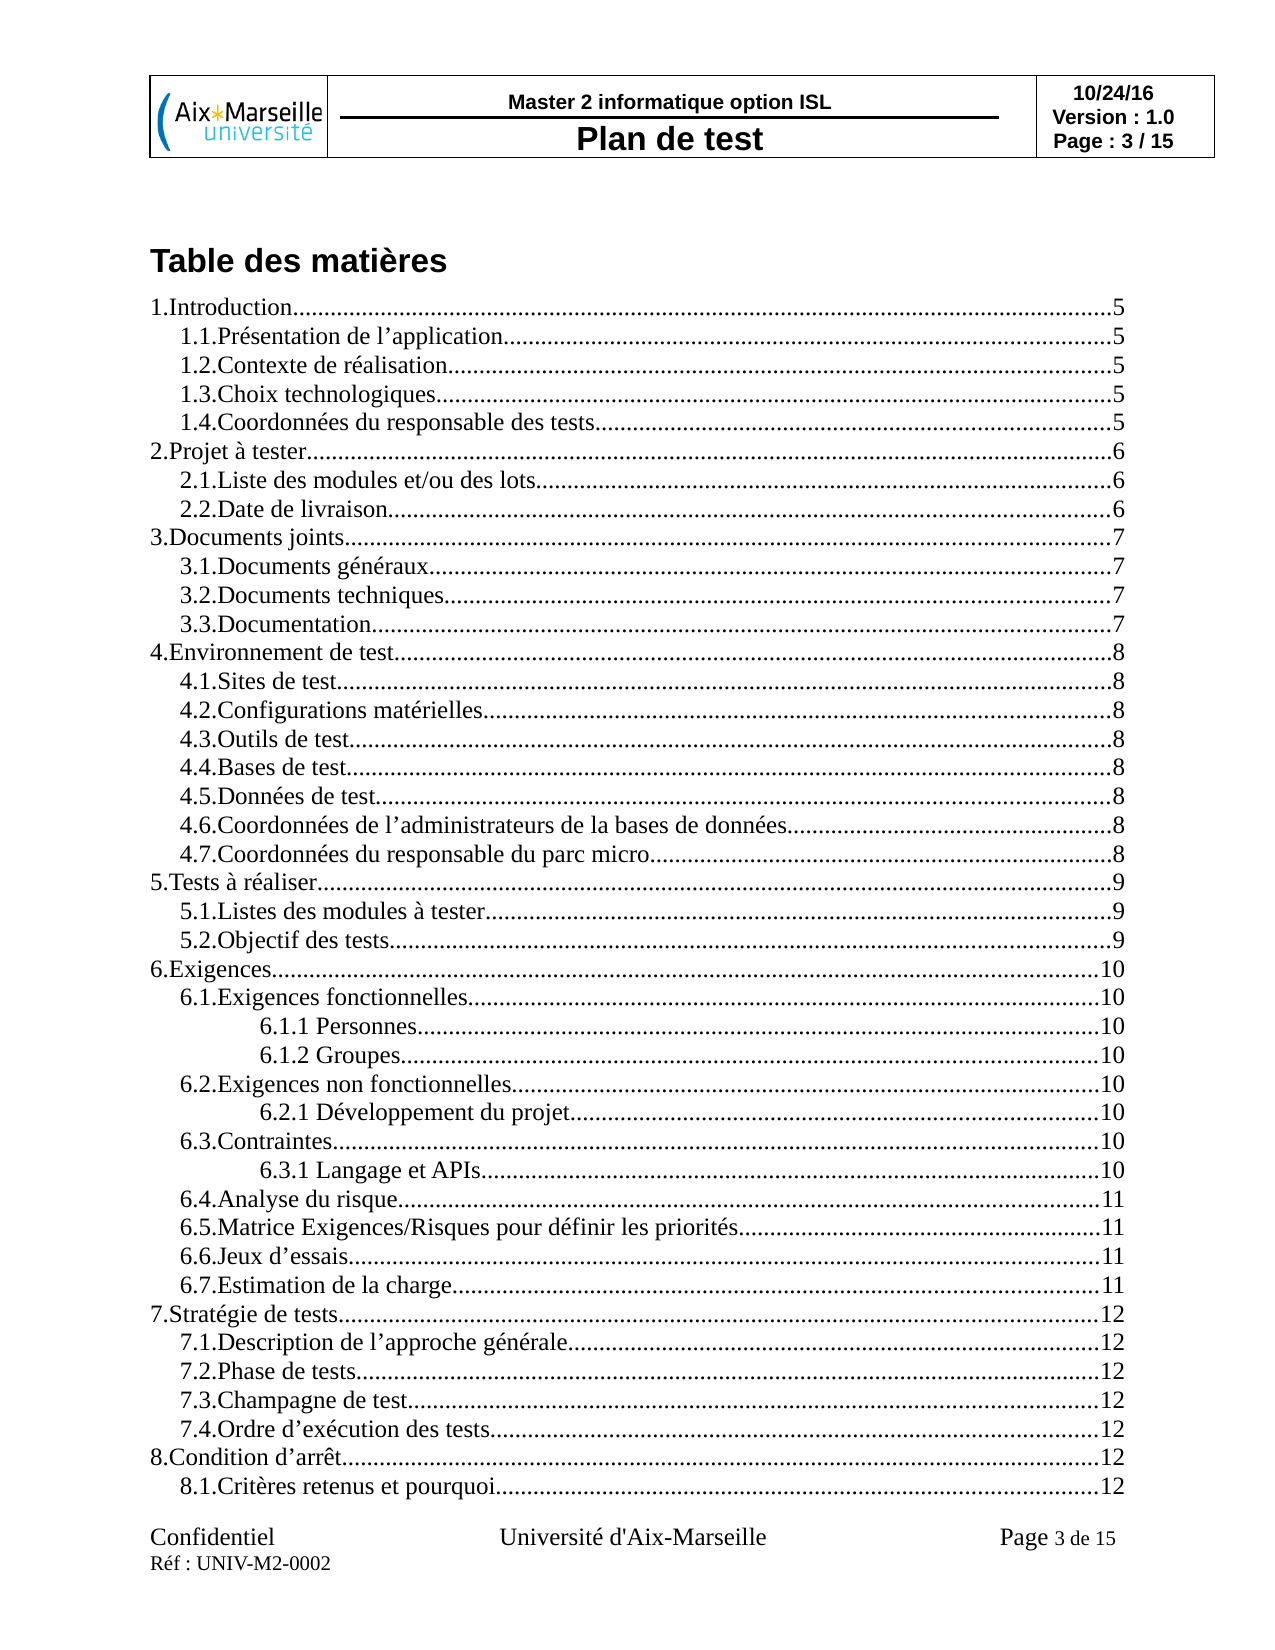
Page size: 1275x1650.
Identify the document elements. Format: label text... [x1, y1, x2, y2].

text 1.4.Coordonnées du responsable des tests 5 [179, 407, 1125, 436]
text 4.3.Outils de test 8 [179, 724, 1125, 752]
text 5.2.Objectif des tests 9 [179, 925, 1125, 954]
text 1.Introduction 5 [150, 292, 1125, 321]
text 6.1.Exigences fonctionnelles 10 [179, 982, 1125, 1011]
subtitle Table des matières [150, 241, 1125, 280]
text 6.4.Analyse du risque 11 [179, 1184, 1125, 1212]
text 6.3.Contraintes 10 [179, 1126, 1125, 1155]
text 6.6.Jeux d’essais 11 [179, 1241, 1125, 1270]
text 5.1.Listes des modules à tester 9 [179, 896, 1125, 925]
text 3.3.Documentation 7 [179, 609, 1125, 637]
text 1.1.Présentation de l’application 5 [179, 321, 1125, 350]
text 6.3.1 Langage et APIs 10 [253, 1155, 1125, 1184]
text 4.4.Bases de test 8 [179, 752, 1125, 781]
text 4.7.Coordonnées du responsable du parc micro 8 [179, 839, 1125, 867]
text 6.5.Matrice Exigences/Risques pour définir les priorités 11 [179, 1212, 1125, 1241]
text 1.2.Contexte de réalisation 5 [179, 350, 1125, 379]
text 5.Tests à réaliser 9 [150, 867, 1125, 896]
text 2.Projet à tester 6 [150, 436, 1125, 465]
text 6.1.2 Groupes 10 [253, 1040, 1125, 1069]
text 3.Documents joints 7 [150, 522, 1125, 551]
text 6.1.1 Personnes 10 [253, 1011, 1125, 1040]
text 4.5.Données de test 8 [179, 781, 1125, 810]
text 4.6.Coordonnées de l’administrateurs de la bases de données 8 [179, 810, 1125, 839]
text 1.3.Choix technologiques 5 [179, 379, 1125, 407]
text 7.3.Champagne de test 12 [179, 1385, 1125, 1414]
text 3.2.Documents techniques 7 [179, 580, 1125, 609]
text 4.Environnement de test 8 [150, 637, 1125, 666]
text 8.1.Critères retenus et pourquoi 12 [179, 1471, 1125, 1500]
text 8.Condition d’arrêt 12 [150, 1442, 1125, 1471]
text 7.2.Phase de tests 12 [179, 1356, 1125, 1385]
text 7.1.Description de l’approche générale 12 [179, 1327, 1125, 1356]
text 4.2.Configurations matérielles 8 [179, 695, 1125, 724]
text 2.2.Date de livraison 6 [179, 494, 1125, 522]
text 6.2.1 Développement du projet 10 [253, 1097, 1125, 1126]
text 6.2.Exigences non fonctionnelles 10 [179, 1069, 1125, 1097]
text 4.1.Sites de test 8 [179, 666, 1125, 695]
picture [157, 93, 322, 151]
text 7.Stratégie de tests 12 [150, 1299, 1125, 1327]
text 3.1.Documents généraux 7 [179, 551, 1125, 580]
text 2.1.Liste des modules et/ou des lots 6 [179, 465, 1125, 494]
text 7.4.Ordre d’exécution des tests 12 [179, 1414, 1125, 1442]
text 6.7.Estimation de la charge 11 [179, 1270, 1125, 1299]
text 6.Exigences 10 [150, 954, 1125, 982]
